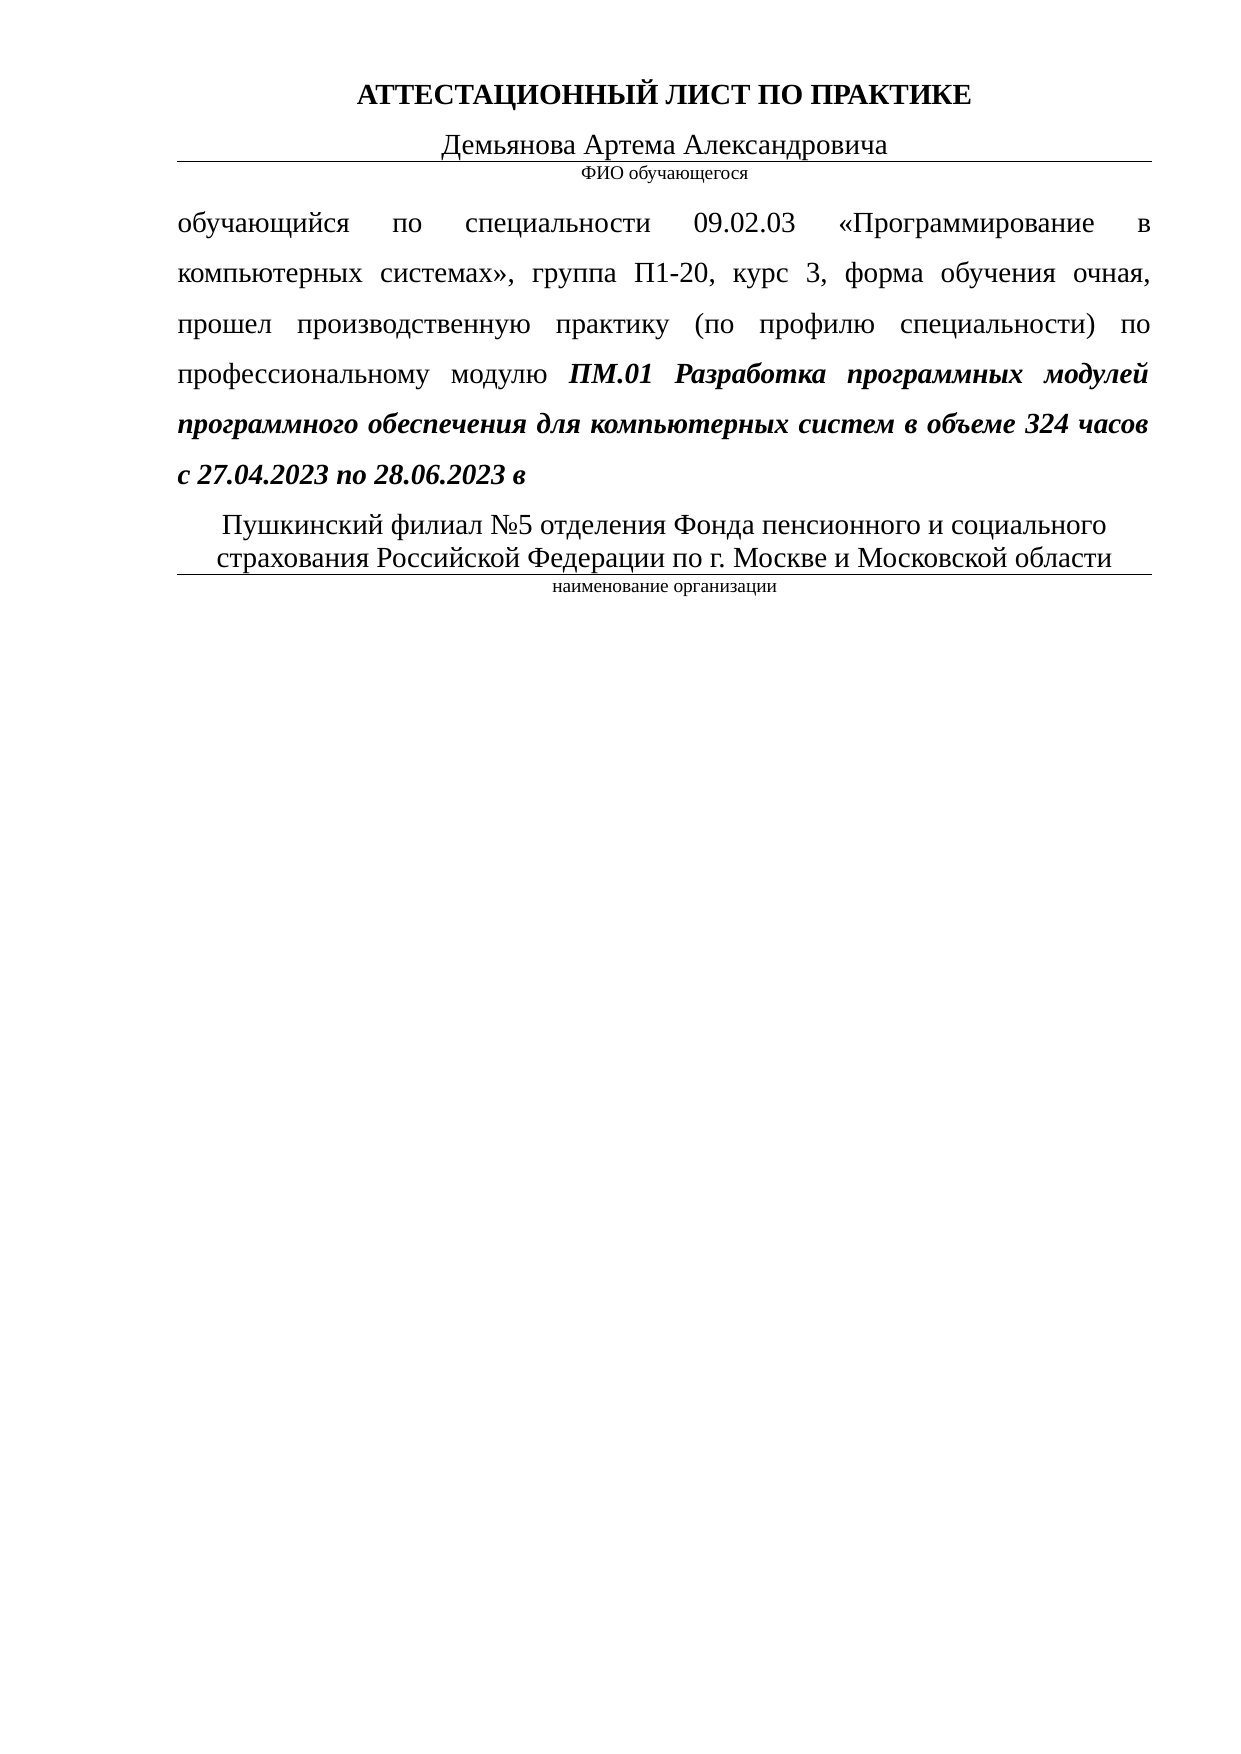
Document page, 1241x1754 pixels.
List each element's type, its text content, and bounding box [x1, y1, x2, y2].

text обучающийся по специальности 09.02.03 «Программирование в компьютерных системах», группа П1-20, курс 3, форма обучения очная, прошел производственную практику (по профилю специальности) по профессиональному модулю ПМ.01 Разработка программных модулей программного обеспечения для компьютерных систем в объеме 324 часов с 27.04.2023 по 28.06.2023 в [177, 205, 1152, 490]
text ФИО обучающегося [177, 162, 1152, 199]
text наименование организации [177, 575, 1152, 613]
text АТТЕСТАЦИОННЫЙ ЛИСТ ПО ПРАКТИКЕ [177, 77, 1152, 110]
text Демьянова Артема Александровича [177, 127, 1152, 161]
text Пушкинский филиал №5 отделения Фонда пенсионного и социального страхования Российской Федерации по г. Москве и Московской области [177, 507, 1152, 574]
